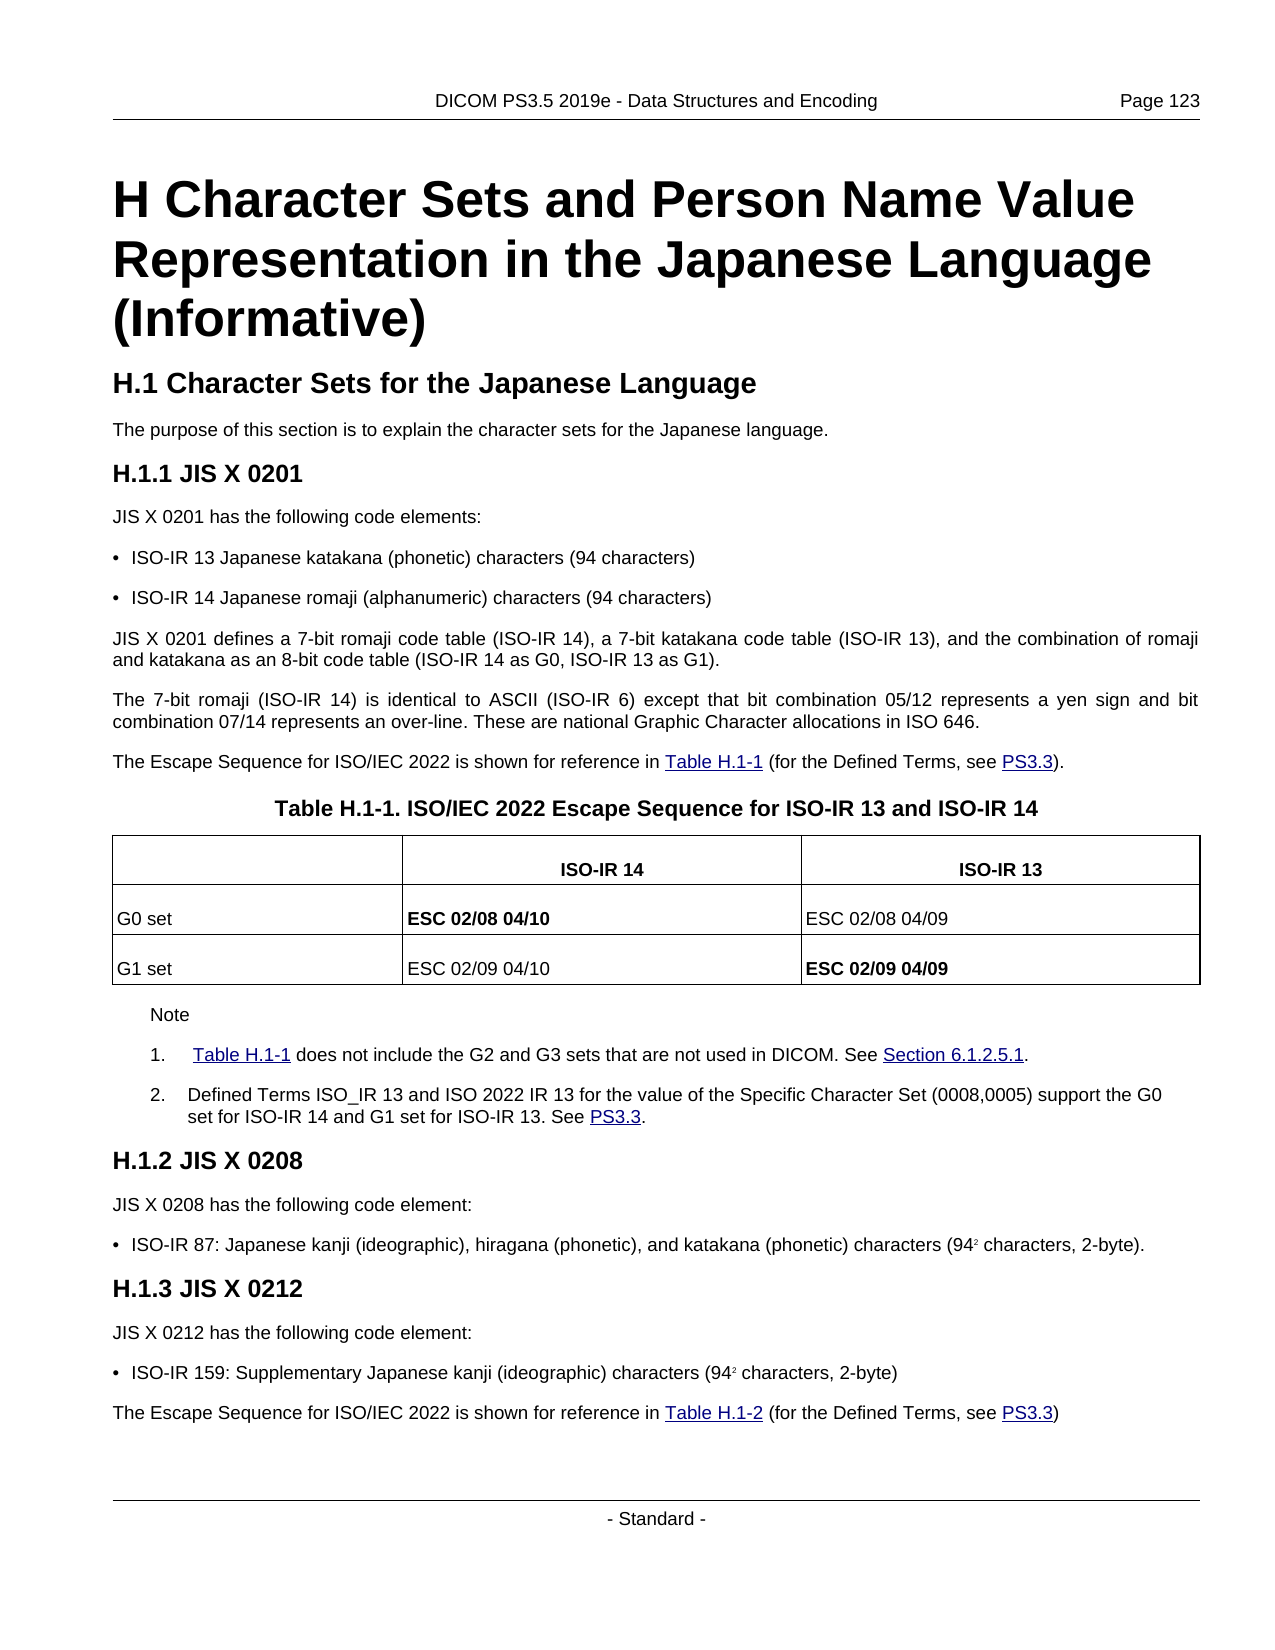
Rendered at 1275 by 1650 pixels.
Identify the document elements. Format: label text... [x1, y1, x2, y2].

text Table H.1-1. ISO/IEC 2022 Escape Sequence for ISO-IR 13 and ISO-IR 14 [112, 795, 1200, 821]
text H.1.2 JIS X 0208 [112, 1146, 1200, 1174]
text • ISO-IR 159: Supplementary Japanese kanji (ideographic) characters (942 characters, 2-byte) [112, 1362, 1200, 1383]
table_cell ESC 02/09 04/09 [802, 935, 1199, 983]
table_cell G0 set [113, 885, 402, 934]
text The 7-bit romaji (ISO-IR 14) is identical to ASCII (ISO-IR 6) except that bit combination 05/12 represents a yen sign and bit combination 07/14 represents an over-line. These are national Graphic Character allocations in ISO 646. [112, 689, 1200, 732]
text The Escape Sequence for ISO/IEC 2022 is shown for reference in Table H.1-2 (for the Defined Terms, see PS3.3) [112, 1402, 1200, 1424]
table_cell ESC 02/08 04/09 [802, 885, 1199, 934]
text H.1 Character Sets for the Japanese Language [112, 366, 1200, 400]
table_header ISO-IR 14 [403, 836, 801, 884]
text JIS X 0212 has the following code element: [112, 1321, 1200, 1343]
text JIS X 0208 has the following code element: [112, 1193, 1200, 1215]
table_cell ESC 02/09 04/10 [403, 935, 801, 983]
table_cell ESC 02/08 04/10 [403, 885, 801, 934]
text 2. Defined Terms ISO_IR 13 and ISO 2022 IR 13 for the value of the Specific Character Set (0008,0005) support the G0 set for ISO-IR 14 and G1 set for ISO-IR 13. See PS3.3. [150, 1084, 1162, 1127]
text H.1.1 JIS X 0201 [112, 459, 1200, 488]
text Note [150, 1003, 1162, 1025]
table_header ISO-IR 13 [802, 836, 1199, 884]
text The Escape Sequence for ISO/IEC 2022 is shown for reference in Table H.1-1 (for the Defined Terms, see PS3.3). [112, 751, 1200, 773]
table_header [113, 836, 402, 884]
text JIS X 0201 has the following code elements: [112, 506, 1200, 528]
table_cell G1 set [113, 935, 402, 983]
text JIS X 0201 defines a 7-bit romaji code table (ISO-IR 14), a 7-bit katakana code table (ISO-IR 13), and the combination of romaji and katakana as an 8-bit code table (ISO-IR 14 as G0, ISO-IR 13 as G1). [112, 627, 1200, 670]
text • ISO-IR 87: Japanese kanji (ideographic), hiragana (phonetic), and katakana (phonetic) characters (942 characters, 2-byte). [112, 1234, 1200, 1255]
text • ISO-IR 14 Japanese romaji (alphanumeric) characters (94 characters) [112, 587, 1200, 608]
text The purpose of this section is to explain the character sets for the Japanese language. [112, 418, 1200, 440]
text H Character Sets and Person Name Value Representation in the Japanese Language (Informative) [112, 169, 1200, 347]
text 1. Table H.1-1 does not include the G2 and G3 sets that are not used in DICOM. See Section 6.1.2.5.1. [150, 1044, 1162, 1065]
text • ISO-IR 13 Japanese katakana (phonetic) characters (94 characters) [112, 547, 1200, 568]
text H.1.3 JIS X 0212 [112, 1274, 1200, 1303]
